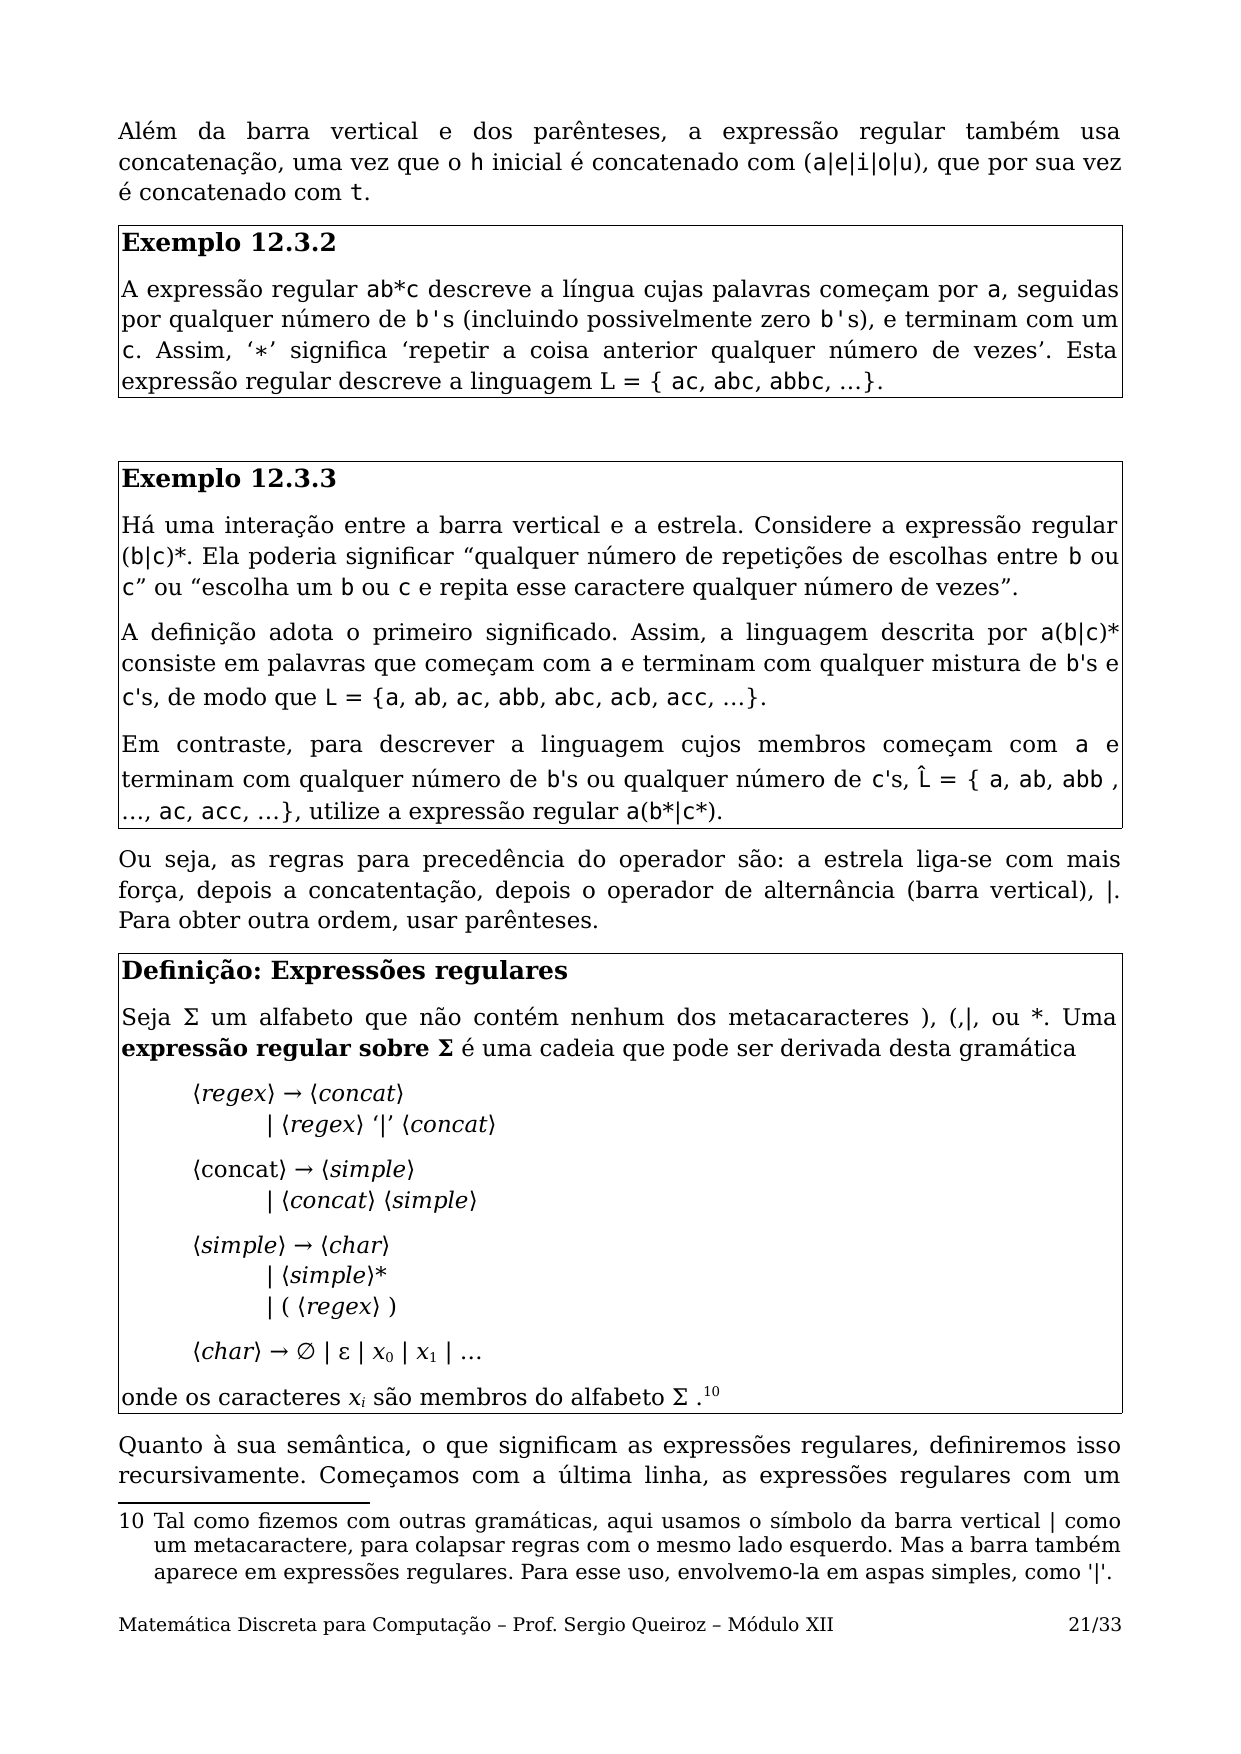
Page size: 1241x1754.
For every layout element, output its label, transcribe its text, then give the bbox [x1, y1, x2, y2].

text Exemplo 12.3.3 [119, 462, 1122, 494]
text Em contraste, para descrever a linguagem cujos membros começam com a e terminam com qualquer número de b's ou qualquer número de c's, L̂ = { a, ab, abb , …, ac, acc, …}, utilize a expressão regular a(b*|c*). [119, 728, 1122, 828]
text Tal como fizemos com outras gramáticas, aqui usamos o símbolo da barra vertical | como um metacaractere, para colapsar regras com o mesmo lado esquerdo. Mas a barra também aparece em expressões regulares. Para esse uso, envolvemo-la em aspas simples, como '|'. [118, 1509, 1122, 1584]
text ⟨simple⟩ → ⟨char⟩ | ⟨simple⟩* | ( ⟨regex⟩ ) [119, 1229, 1122, 1320]
text ⟨concat⟩ → ⟨simple⟩ | ⟨concat⟩ ⟨simple⟩ [119, 1153, 1122, 1213]
text A definição adota o primeiro significado. Assim, a linguagem descrita por a(b|c)* consiste em palavras que começam com a e terminam com qualquer mistura de b's e c's, de modo que L = {a, ab, ac, abb, abc, acb, acc, …}. [119, 616, 1122, 712]
text Ou seja, as regras para precedência do operador são: a estrela liga-se com mais força, depois a concatentação, depois o operador de alternância (barra vertical), |. Para obter outra ordem, usar parênteses. [118, 846, 1122, 934]
text Quanto à sua semântica, o que significam as expressões regulares, definiremos isso recursivamente. Começamos com a última linha, as expressões regulares com um [118, 1432, 1122, 1489]
text Exemplo 12.3.2 [119, 226, 1122, 257]
text ⟨char⟩ → ∅ | ε | x0 | x1 | … [119, 1335, 1122, 1365]
text A expressão regular ab*c descreve a língua cujas palavras começam por a, seguidas por qualquer número de b's (incluindo possivelmente zero b's), e terminam com um c. Assim, ‘∗’ significa ‘repetir a coisa anterior qualquer número de vezes’. Esta expressão regular descreve a linguagem L = { ac, abc, abbc, …}. [119, 273, 1122, 397]
text Definição: Expressões regulares [119, 954, 1122, 985]
text Seja Σ um alfabeto que não contém nenhum dos metacaracteres ), (,|, ou *. Uma expressão regular sobre Σ é uma cadeia que pode ser derivada desta gramática [119, 1001, 1122, 1062]
text Há uma interação entre a barra vertical e a estrela. Considere a expressão regular (b|c)*. Ela poderia significar “qualquer número de repetições de escolhas entre b ou c” ou “escolha um b ou c e repita esse caractere qualquer número de vezes”. [119, 509, 1122, 601]
text onde os caracteres xi são membros do alfabeto Σ . [119, 1381, 1122, 1413]
text Além da barra vertical e dos parênteses, a expressão regular também usa concatenação, uma vez que o h inicial é concatenado com (a|e|i|o|u), que por sua vez é concatenado com t. [118, 118, 1122, 206]
text ⟨regex⟩ → ⟨concat⟩ | ⟨regex⟩ ‘|’ ⟨concat⟩ [119, 1077, 1122, 1138]
